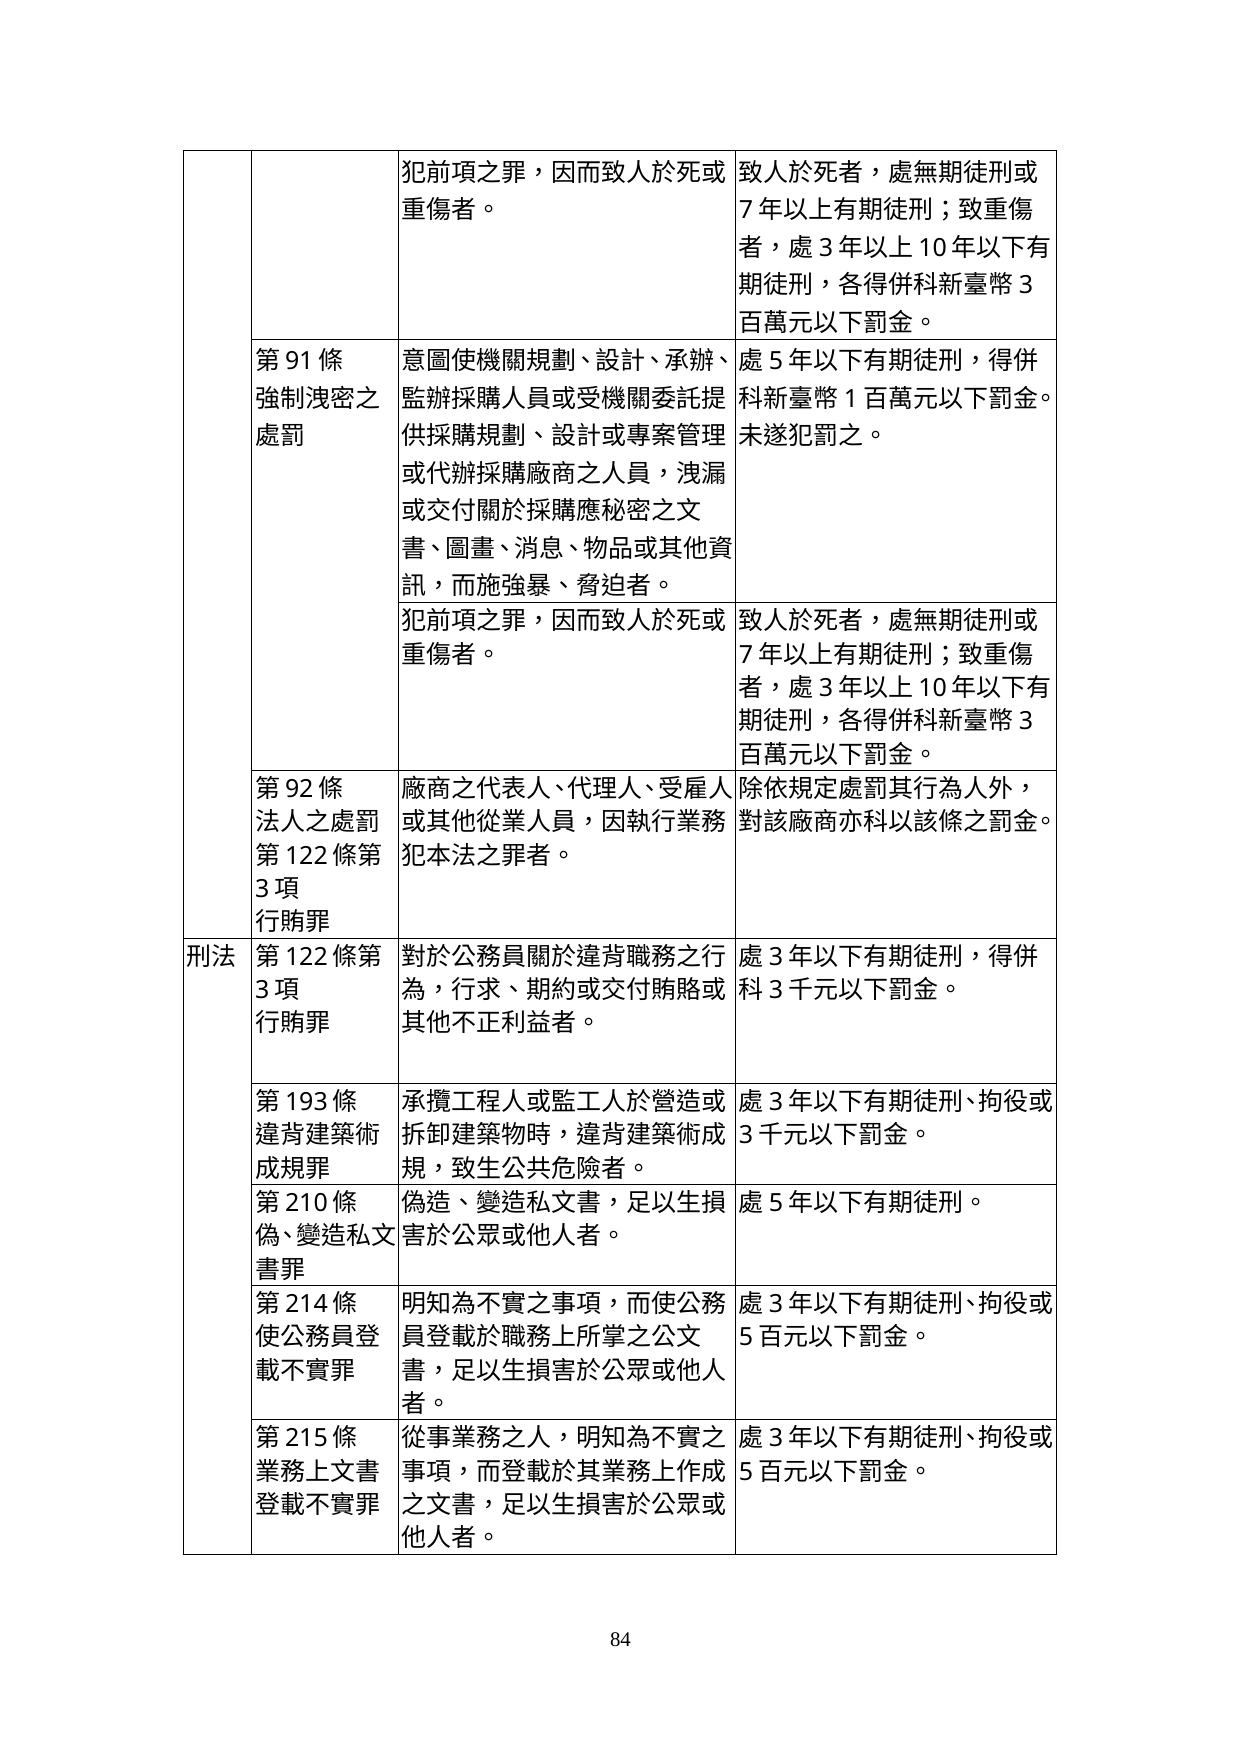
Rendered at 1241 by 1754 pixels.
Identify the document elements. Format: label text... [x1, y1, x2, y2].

table_cell 明知為不實之事項，而使公務員登載於職務上所掌之公文書，足以生損害於公眾或他人者。 [399, 1286, 735, 1419]
table_cell 廠商之代表人、代理人、受雇人或其他從業人員，因執行業務犯本法之罪者。 [399, 771, 735, 937]
table_cell 致人於死者，處無期徒刑或7年以上有期徒刑；致重傷者，處3年以上10年以下有期徒刑，各得併科新臺幣3百萬元以下罰金。 [736, 603, 1056, 770]
table_cell 處3年以下有期徒刑，得併科3千元以下罰金。 [736, 939, 1056, 1083]
table_cell 刑法 [184, 939, 251, 1553]
table_cell 除依規定處罰其行為人外，對該廠商亦科以該條之罰金。 [736, 771, 1056, 937]
table_cell 第214條 使公務員登載不實罪 [252, 1286, 398, 1419]
table_cell 處5年以下有期徒刑，得併科新臺幣1百萬元以下罰金。未遂犯罰之。 [736, 340, 1056, 602]
table_cell 從事業務之人，明知為不實之事項，而登載於其業務上作成之文書，足以生損害於公眾或他人者。 [399, 1420, 735, 1553]
table_cell 處3年以下有期徒刑、拘役或5百元以下罰金。 [736, 1420, 1056, 1553]
table_cell 第91條 強制洩密之處罰 [252, 340, 398, 770]
table_cell 第193條 違背建築術成規罪 [252, 1084, 398, 1184]
table_cell 第215條 業務上文書登載不實罪 [252, 1420, 398, 1553]
table_cell 第92條 法人之處罰 第122條第3項 行賄罪 [252, 771, 398, 937]
table_cell 處5年以下有期徒刑。 [736, 1185, 1056, 1285]
table_cell 處3年以下有期徒刑、拘役或5百元以下罰金。 [736, 1286, 1056, 1419]
table_cell 第122條第3項 行賄罪 [252, 939, 398, 1083]
table_cell 處3年以下有期徒刑、拘役或3千元以下罰金。 [736, 1084, 1056, 1184]
table_cell 偽造、變造私文書，足以生損害於公眾或他人者。 [399, 1185, 735, 1285]
table_cell 承攬工程人或監工人於營造或拆卸建築物時，違背建築術成規，致生公共危險者。 [399, 1084, 735, 1184]
table_cell 第210條 偽、變造私文書罪 [252, 1185, 398, 1285]
table_cell 致人於死者，處無期徒刑或7年以上有期徒刑；致重傷者，處3年以上10年以下有期徒刑，各得併科新臺幣3百萬元以下罰金。 [736, 151, 1056, 338]
table_cell 犯前項之罪，因而致人於死或重傷者。 [399, 151, 735, 338]
table_cell 對於公務員關於違背職務之行為，行求、期約或交付賄賂或其他不正利益者。 [399, 939, 735, 1083]
table_cell 犯前項之罪，因而致人於死或重傷者。 [399, 603, 735, 770]
table_cell 意圖使機關規劃、設計、承辦、監辦採購人員或受機關委託提供採購規劃、設計或專案管理或代辦採購廠商之人員，洩漏或交付關於採購應秘密之文書、圖畫、消息、物品或其他資訊，而施強暴、脅迫者。 [399, 340, 735, 602]
table_cell [252, 151, 398, 338]
table_cell [184, 151, 251, 937]
